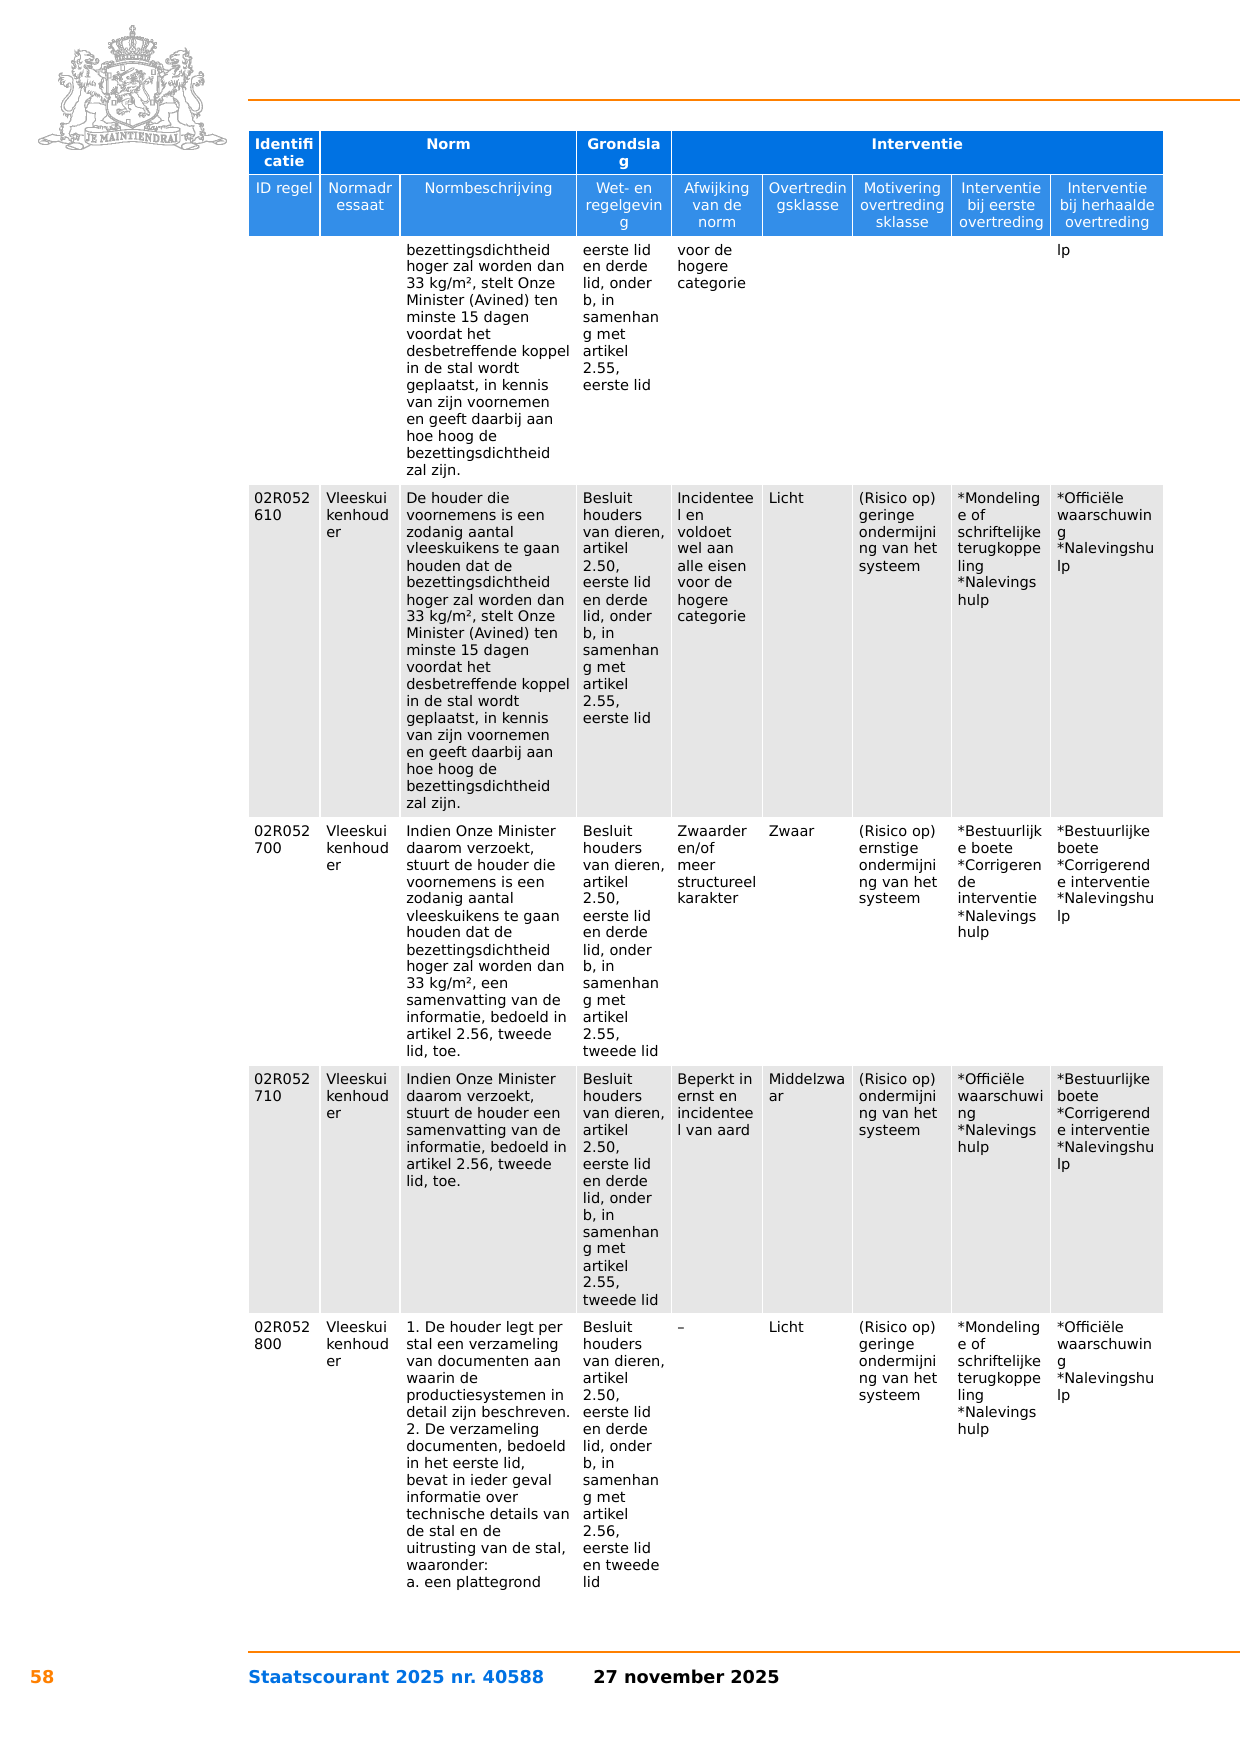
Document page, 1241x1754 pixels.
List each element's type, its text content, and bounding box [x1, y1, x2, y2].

table_cell Besluit houders van dieren, artikel 2.50, eerste lid en derde lid, onder b, in samenhang met artikel 2.55, eerste lid [577, 485, 671, 817]
table_cell Beperkt in ernst en incidenteel van aard [672, 1066, 762, 1313]
table_cell Indien Onze Minister daarom verzoekt, stuurt de houder die voornemens is een zodanig aantal vleeskuikens te gaan houden dat de bezettingsdichtheid hoger zal worden dan 33 kg/m², een samenvatting van de informatie, bedoeld in artikel 2.56, tweede lid, toe. [401, 818, 576, 1065]
table_cell [321, 237, 399, 484]
table_cell Vleeskuikenhouder [321, 1066, 399, 1313]
table_cell (Risico op) ondermijning van het systeem [853, 1066, 951, 1313]
table_cell Normadressaat [321, 175, 399, 236]
table_cell voor de hogere categorie [672, 237, 762, 484]
table_cell Zwaar [763, 818, 852, 1065]
table_cell Incidenteel en voldoet wel aan alle eisen voor de hogere categorie [672, 485, 762, 817]
table_cell [249, 237, 319, 484]
table_cell lp [1051, 237, 1163, 484]
table_cell Interventie bij eerste overtreding [952, 175, 1050, 236]
table_cell Licht [763, 485, 852, 817]
table_cell Licht [763, 1314, 852, 1595]
table_cell Normbeschrijving [401, 175, 576, 236]
table_cell *Officiële waarschuwing *Nalevingshulp [1051, 485, 1163, 817]
table_cell [952, 237, 1050, 484]
table_cell Zwaarder en/of meer structureel karakter [672, 818, 762, 1065]
table_cell (Risico op) geringe ondermijning van het systeem [853, 485, 951, 817]
table_cell – [672, 1314, 762, 1595]
table_cell Overtredingsklasse [763, 175, 852, 236]
table_cell *Bestuurlijke boete *Corrigerende interventie *Nalevingshulp [952, 818, 1050, 1065]
table_cell (Risico op) geringe ondermijning van het systeem [853, 1314, 951, 1595]
table_header Norm [321, 131, 576, 174]
table_cell Wet- en regelgeving [577, 175, 671, 236]
table_header Identificatie [249, 131, 319, 174]
table_cell 02R052610 [249, 485, 319, 817]
table_cell Vleeskuikenhouder [321, 818, 399, 1065]
table_cell Afwijking van de norm [672, 175, 762, 236]
table_cell eerste lid en derde lid, onder b, in samenhang met artikel 2.55, eerste lid [577, 237, 671, 484]
table_cell Interventie bij herhaalde overtreding [1051, 175, 1163, 236]
table_cell De houder die voornemens is een zodanig aantal vleeskuikens te gaan houden dat de bezettingsdichtheid hoger zal worden dan 33 kg/m², stelt Onze Minister (Avined) ten minste 15 dagen voordat het desbetreffende koppel in de stal wordt geplaatst, in kennis van zijn voornemen en geeft daarbij aan hoe hoog de bezettingsdichtheid zal zijn. [401, 485, 576, 817]
table_cell 1. De houder legt per stal een verzameling van documenten aan waarin de productiesystemen in detail zijn beschreven. 2. De verzameling documenten, bedoeld in het eerste lid, bevat in ieder geval informatie over technische details van de stal en de uitrusting van de stal, waaronder: a. een plattegrond [401, 1314, 576, 1595]
table_cell Besluit houders van dieren, artikel 2.50, eerste lid en derde lid, onder b, in samenhang met artikel 2.55, tweede lid [577, 1066, 671, 1313]
table_cell Besluit houders van dieren, artikel 2.50, eerste lid en derde lid, onder b, in samenhang met artikel 2.56, eerste lid en tweede lid [577, 1314, 671, 1595]
table_cell Middelzwaar [763, 1066, 852, 1313]
table_cell 02R052710 [249, 1066, 319, 1313]
table_cell Vleeskuikenhouder [321, 1314, 399, 1595]
table_cell Besluit houders van dieren, artikel 2.50, eerste lid en derde lid, onder b, in samenhang met artikel 2.55, tweede lid [577, 818, 671, 1065]
table_cell 02R052700 [249, 818, 319, 1065]
table_cell ID regel [249, 175, 319, 236]
table_cell *Mondelinge of schriftelijke terugkoppeling *Nalevingshulp [952, 485, 1050, 817]
table_cell *Officiële waarschuwing *Nalevingshulp [1051, 1314, 1163, 1595]
table_cell Vleeskuikenhouder [321, 485, 399, 817]
table_cell [763, 237, 852, 484]
table_cell *Bestuurlijke boete *Corrigerende interventie *Nalevingshulp [1051, 818, 1163, 1065]
table_header Interventie [672, 131, 1163, 174]
table_cell *Officiële waarschuwing *Nalevingshulp [952, 1066, 1050, 1313]
table_cell 02R052800 [249, 1314, 319, 1595]
table_header Grondslag [577, 131, 671, 174]
table_cell *Mondelinge of schriftelijke terugkoppeling *Nalevingshulp [952, 1314, 1050, 1595]
table_cell Motivering overtredingsklasse [853, 175, 951, 236]
picture [38, 25, 227, 150]
table_cell (Risico op) ernstige ondermijning van het systeem [853, 818, 951, 1065]
table_cell bezettingsdichtheid hoger zal worden dan 33 kg/m², stelt Onze Minister (Avined) ten minste 15 dagen voordat het desbetreffende koppel in de stal wordt geplaatst, in kennis van zijn voornemen en geeft daarbij aan hoe hoog de bezettingsdichtheid zal zijn. [401, 237, 576, 484]
table_cell [853, 237, 951, 484]
table_cell *Bestuurlijke boete *Corrigerende interventie *Nalevingshulp [1051, 1066, 1163, 1313]
table_cell Indien Onze Minister daarom verzoekt, stuurt de houder een samenvatting van de informatie, bedoeld in artikel 2.56, tweede lid, toe. [401, 1066, 576, 1313]
